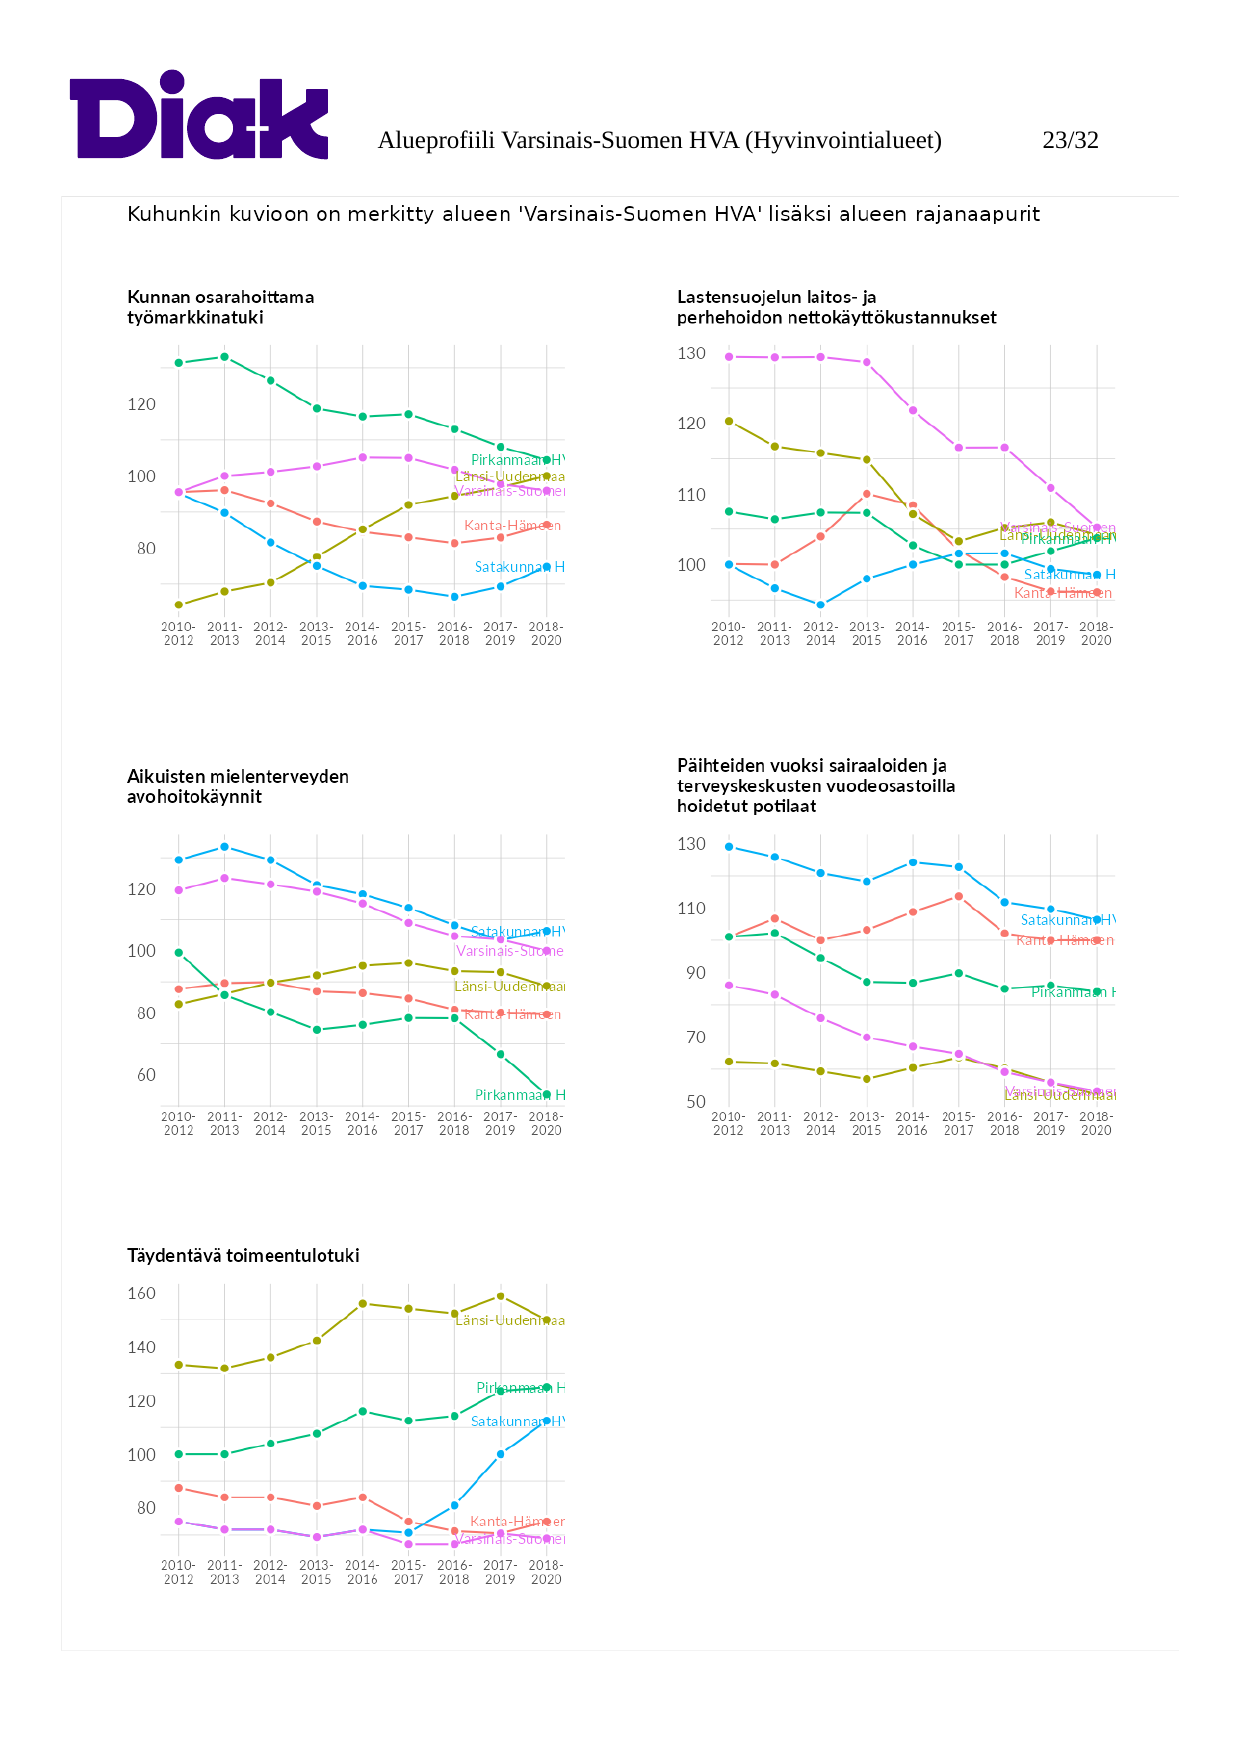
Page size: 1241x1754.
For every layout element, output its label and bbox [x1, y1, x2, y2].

picture [61, 196, 1179, 1651]
